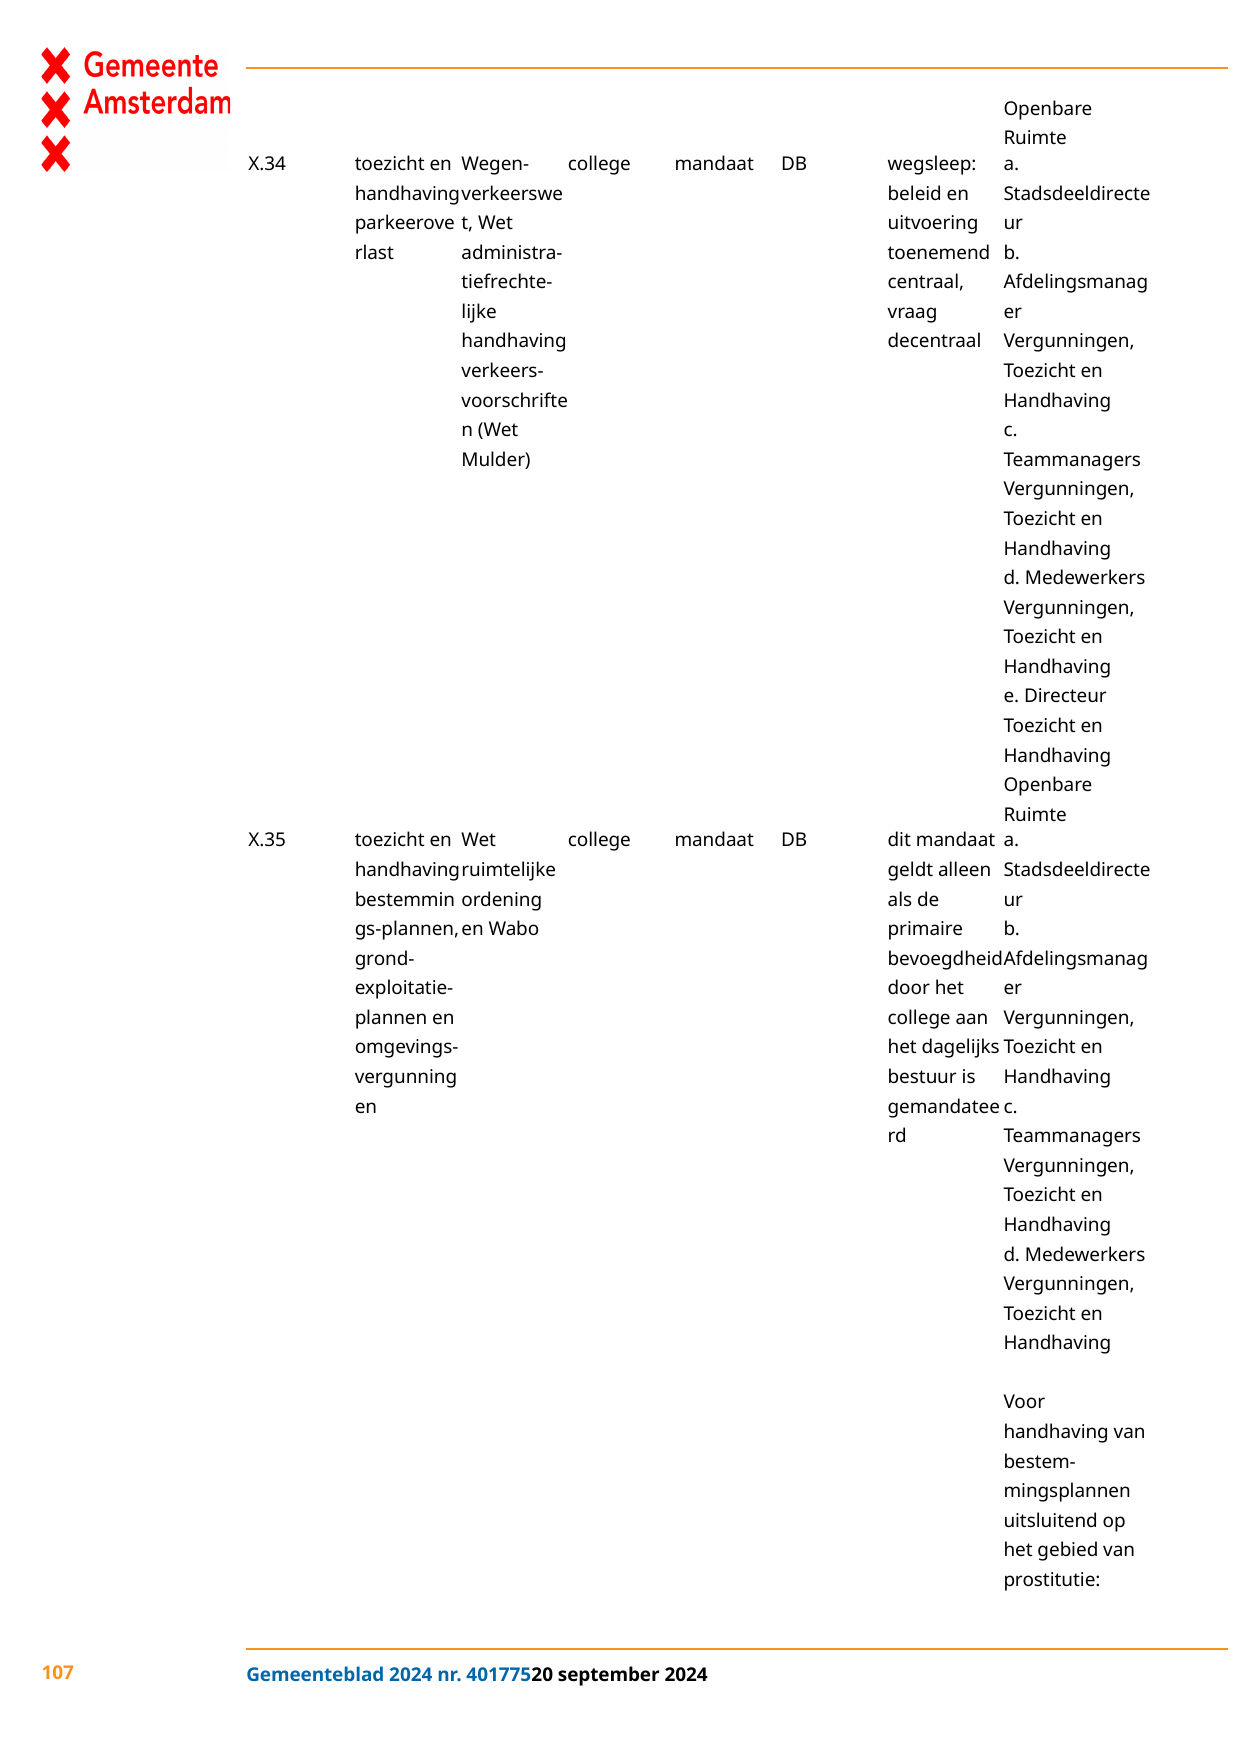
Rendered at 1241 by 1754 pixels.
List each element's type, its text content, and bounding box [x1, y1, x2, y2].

table_cell a. Stadsdeeldirecteur b. Afdelingsmanager Vergunningen, Toezicht en Handhaving c. Teammanagers Vergunningen, Toezicht en Handhaving d. Medewerkers Vergunningen, Toezicht en Handhaving Voor handhaving van bestem-mingsplannen uitsluitend op het gebied van prostitutie: [1003, 827, 1152, 1592]
table_cell Openbare Ruimte [1003, 95, 1152, 150]
table_cell DB [781, 150, 887, 827]
table_cell a. Stadsdeeldirecteur b. Afdelingsmanager Vergunningen, Toezicht en Handhaving c. Teammanagers Vergunningen, Toezicht en Handhaving d. Medewerkers Vergunningen, Toezicht en Handhaving e. Directeur Toezicht en Handhaving Openbare Ruimte [1003, 150, 1152, 827]
table_cell [781, 95, 887, 150]
table_cell toezicht en handhaving bestemmings-plannen, grond-exploitatie-plannen en omgevings-vergunningen [355, 827, 461, 1592]
table_cell [888, 95, 1003, 150]
table_cell X.34 [248, 150, 354, 827]
table_cell X.35 [248, 827, 354, 1592]
table_cell [674, 95, 781, 150]
picture [41, 47, 231, 172]
table_cell Wet ruimtelijke ordening en Wabo [461, 827, 568, 1592]
table_cell Wegen-verkeerswet, Wet administra-tiefrechte-lijke handhaving verkeers-voorschriften (Wet Mulder) [461, 150, 568, 827]
table_cell dit mandaat geldt alleen als de primaire bevoegdheid door het college aan het dagelijks bestuur is gemandateerd [888, 827, 1003, 1592]
table_cell [355, 95, 461, 150]
table_cell [461, 95, 568, 150]
table_cell mandaat [674, 827, 781, 1592]
table_cell mandaat [674, 150, 781, 827]
table_cell [568, 95, 674, 150]
table_cell wegsleep: beleid en uitvoering toenemend centraal, vraag decentraal [888, 150, 1003, 827]
table_cell [248, 95, 354, 150]
table_cell DB [781, 827, 887, 1592]
table_cell college [568, 827, 674, 1592]
table_cell college [568, 150, 674, 827]
table_cell toezicht en handhaving parkeeroverlast [355, 150, 461, 827]
